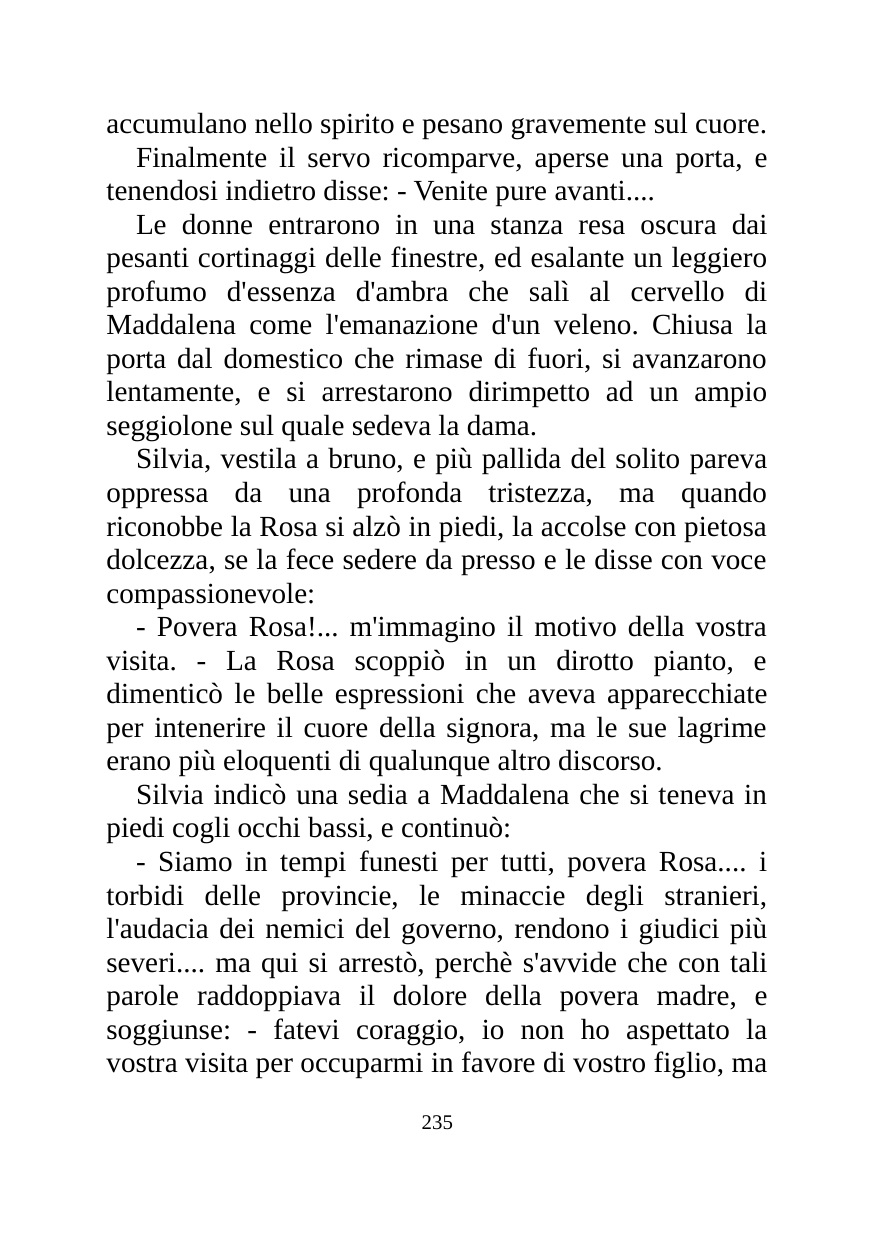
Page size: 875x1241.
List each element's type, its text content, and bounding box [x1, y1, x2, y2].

text - Povera Rosa!... m'immagino il motivo della vostra visita. - La Rosa scoppiò in un dirotto pianto, e dimenticò le belle espressioni che aveva apparecchiate per intenerire il cuore della signora, ma le sue lagrime erano più eloquenti di qualunque altro discorso. [106, 609, 768, 777]
text accumulano nello spirito e pesano gravemente sul cuore. [106, 106, 768, 140]
text Silvia indicò una sedia a Maddalena che si teneva in piedi cogli occhi bassi, e continuò: [106, 777, 768, 844]
text Le donne entrarono in una stanza resa oscura dai pesanti cortinaggi delle finestre, ed esalante un leggiero profumo d'essenza d'ambra che salì al cervello di Maddalena come l'emanazione d'un veleno. Chiusa la porta dal domestico che rimase di fuori, si avanzarono lentamente, e si arrestarono dirimpetto ad un ampio seggiolone sul quale sedeva la dama. [106, 207, 768, 442]
text - Siamo in tempi funesti per tutti, povera Rosa.... i torbidi delle provincie, le minaccie degli stranieri, l'audacia dei nemici del governo, rendono i giudici più severi.... ma qui si arrestò, perchè s'avvide che con tali parole raddoppiava il dolore della povera madre, e soggiunse: - fatevi coraggio, io non ho aspettato la vostra visita per occuparmi in favore di vostro figlio, ma [106, 844, 768, 1079]
text Silvia, vestila a bruno, e più pallida del solito pareva oppressa da una profonda tristezza, ma quando riconobbe la Rosa si alzò in piedi, la accolse con pietosa dolcezza, se la fece sedere da presso e le disse con voce compassionevole: [106, 442, 768, 609]
text Finalmente il servo ricomparve, aperse una porta, e tenendosi indietro disse: - Venite pure avanti.... [106, 140, 768, 207]
